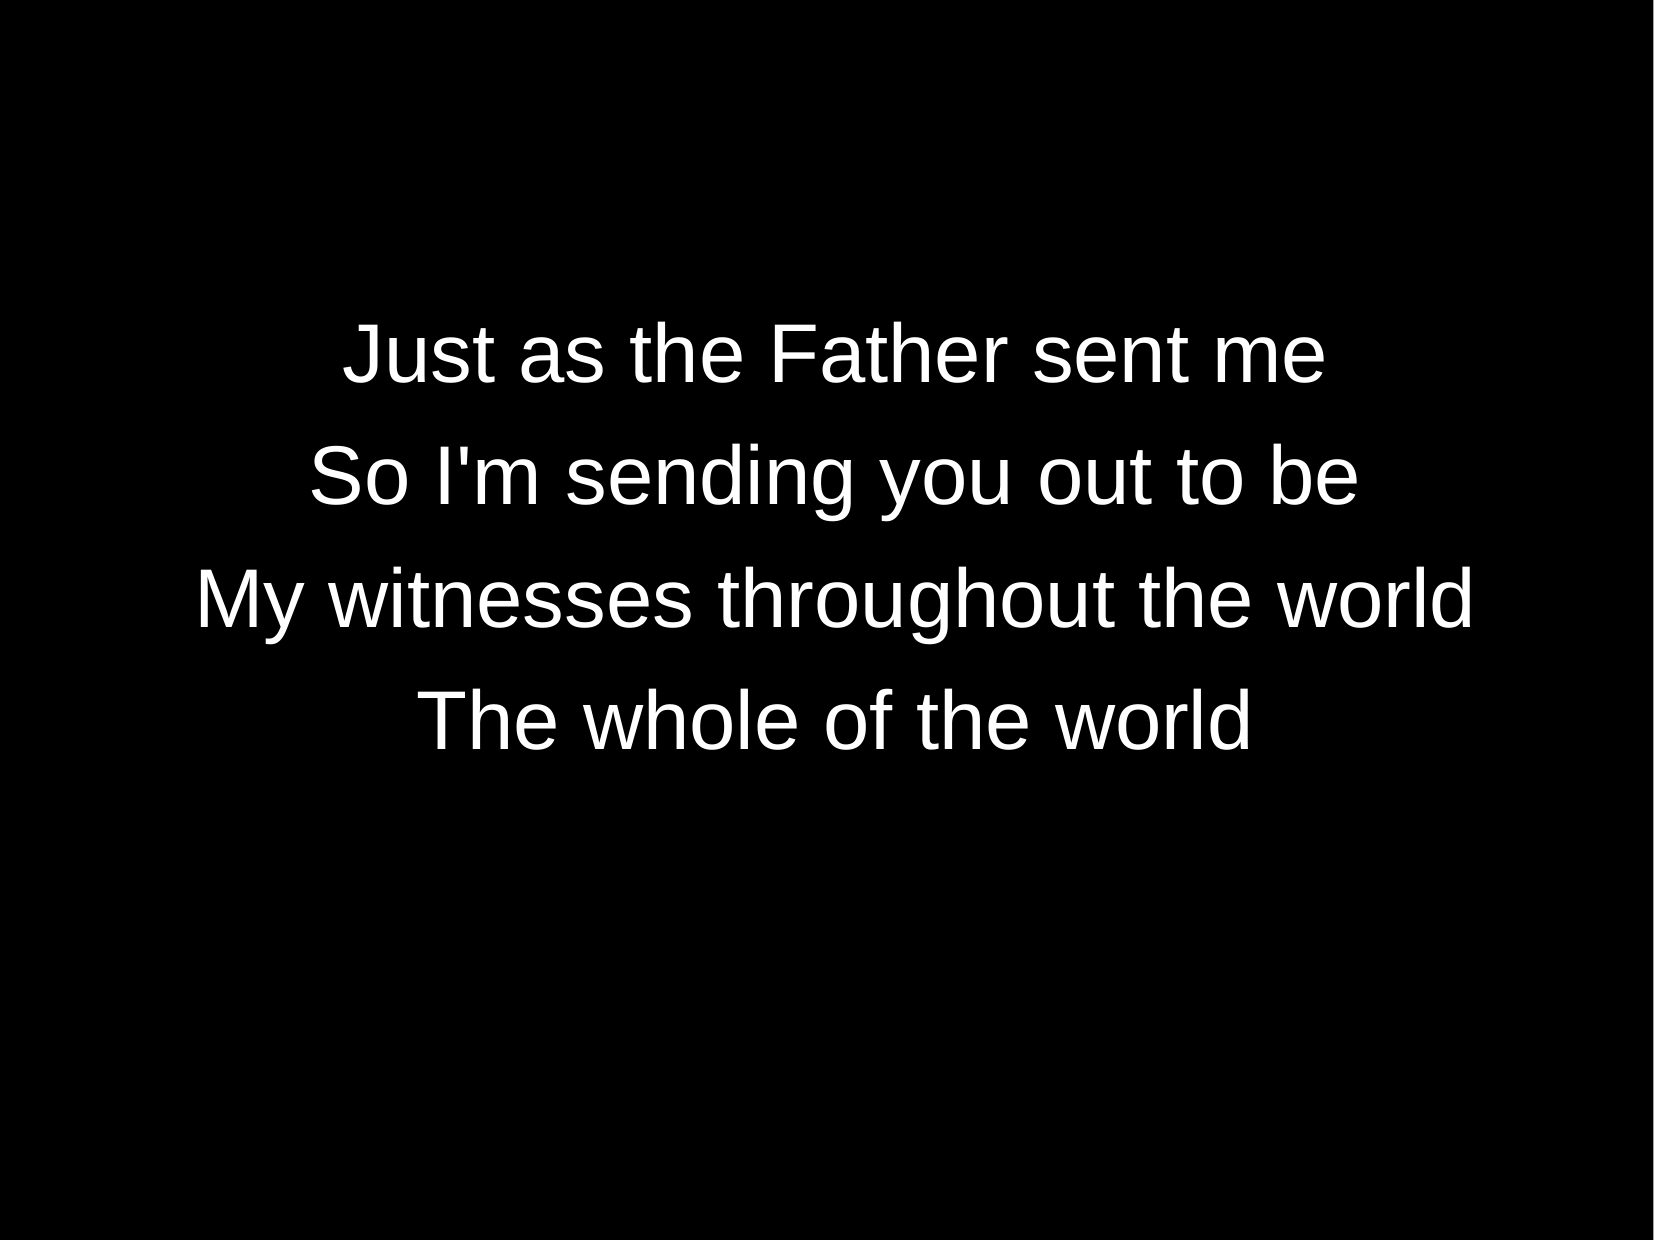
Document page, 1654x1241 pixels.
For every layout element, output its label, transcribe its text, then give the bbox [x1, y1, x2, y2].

list Just as the Father sent me So I'm sending you out to be My witnesses throughout the world The whole of the world [0, 307, 1654, 1027]
